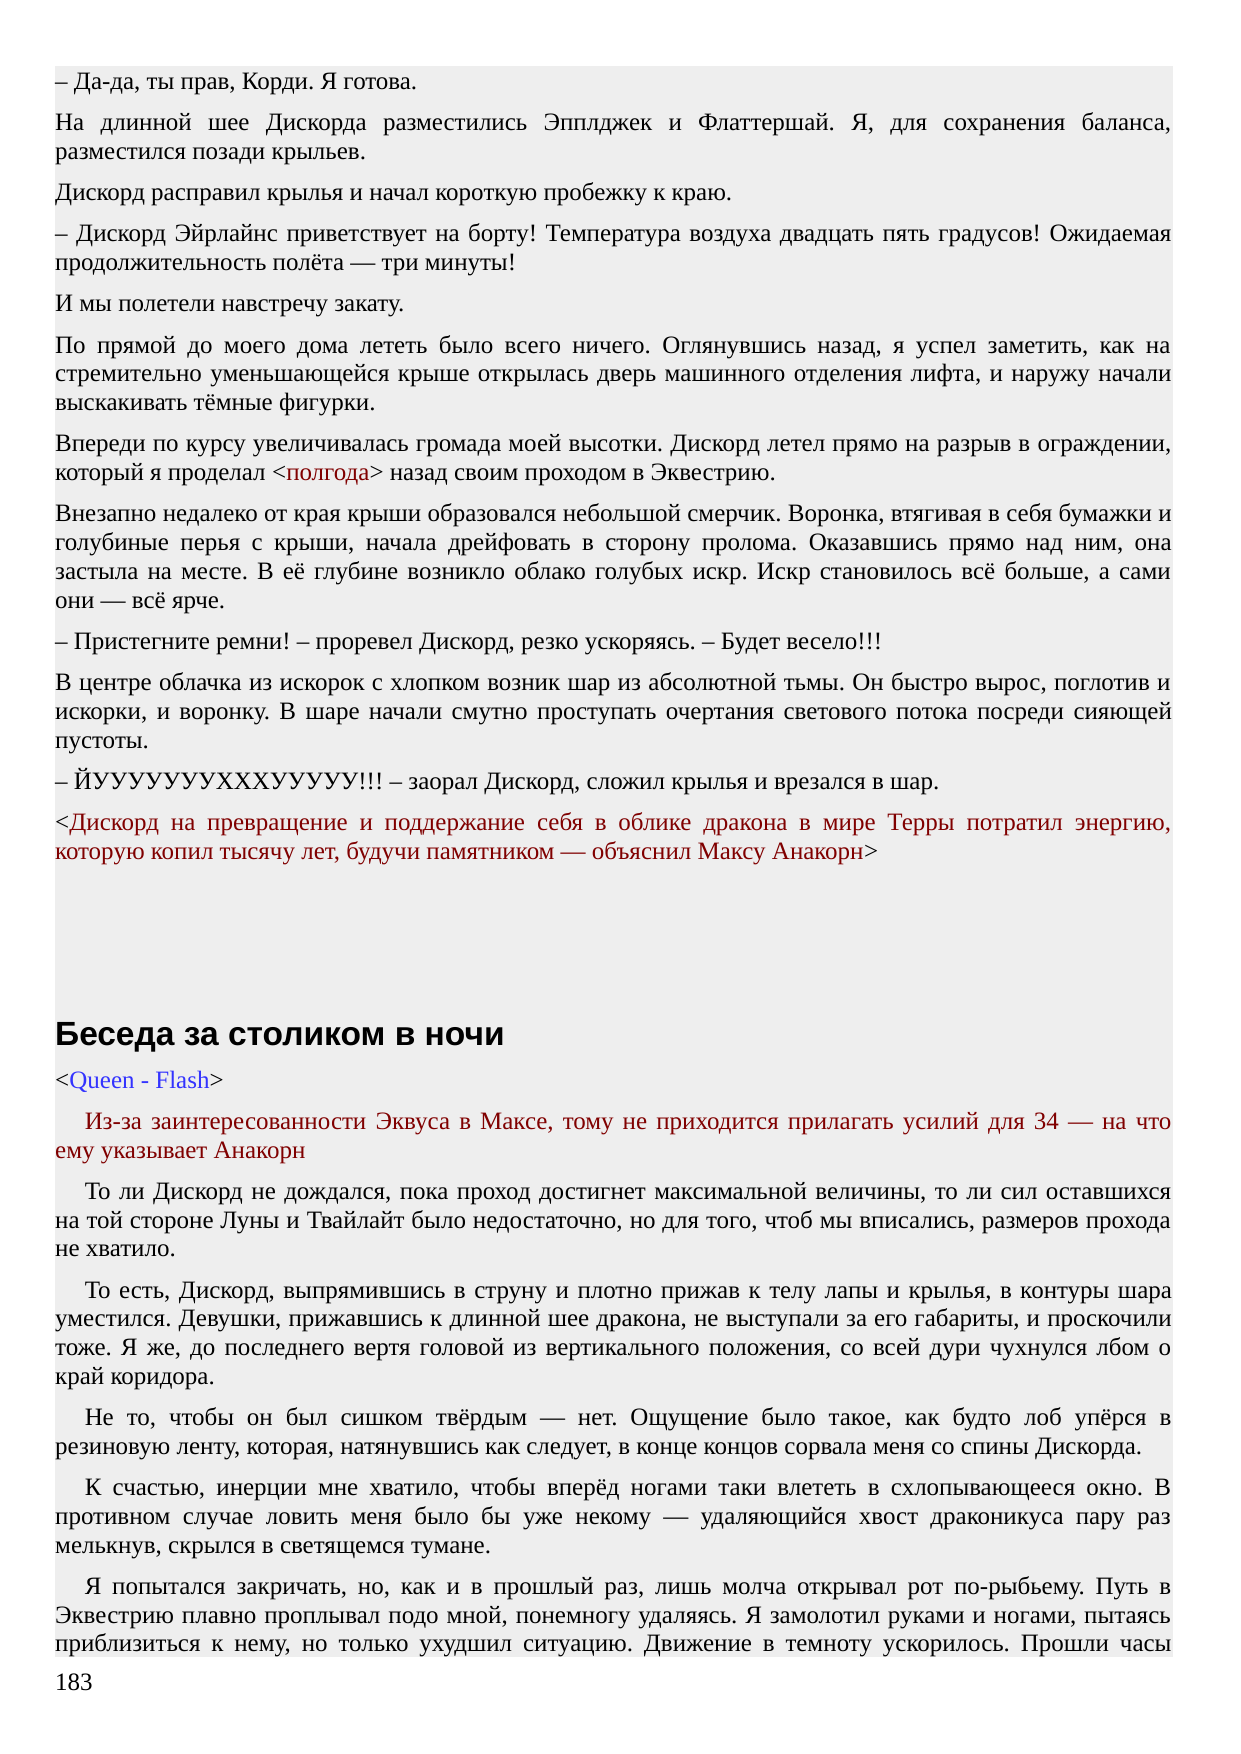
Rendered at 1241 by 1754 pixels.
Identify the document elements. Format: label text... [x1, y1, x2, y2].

text И мы полетели навстречу закату. [55, 288, 1173, 317]
text То ли Дискорд не дождался, пока проход достигнет максимальной величины, то ли сил оставшихся на той стороне Луны и Твайлайт было недостаточно, но для того, чтоб мы вписались, размеров прохода не хватило. [55, 1176, 1173, 1262]
text – Пристегните ремни! – проревел Дискорд, резко ускоряясь. – Будет весело!!! [55, 626, 1173, 655]
text Впереди по курсу увеличивалась громада моей высотки. Дискорд летел прямо на разрыв в ограждении, который я проделал <полгода> назад своим проходом в Эквестрию. [55, 428, 1173, 486]
text <Queen - Flash> [55, 1065, 1173, 1093]
text Дискорд расправил крылья и начал короткую пробежку к краю. [55, 177, 1173, 206]
text – ЙУУУУУУУХХХУУУУУ!!! – заорал Дискорд, сложил крылья и врезался в шар. [55, 766, 1173, 795]
text – Да-да, ты прав, Корди. Я готова. [55, 66, 1173, 95]
text То есть, Дискорд, выпрямившись в струну и плотно прижав к телу лапы и крылья, в контуры шара уместился. Девушки, прижавшись к длинной шее дракона, не выступали за его габариты, и проскочили тоже. Я же, до последнего вертя головой из вертикального положения, со всей дури чухнулся лбом о край коридора. [55, 1275, 1173, 1390]
text – Дискорд Эйрлайнс приветствует на борту! Температура воздуха двадцать пять градусов! Ожидаемая продолжительность полёта — три минуты! [55, 218, 1173, 276]
text На длинной шее Дискорда разместились Эпплджек и Флаттершай. Я, для сохранения баланса, разместился позади крыльев. [55, 107, 1173, 165]
text Внезапно недалеко от края крыши образовался небольшой смерчик. Воронка, втягивая в себя бумажки и голубиные перья с крыши, начала дрейфовать в сторону пролома. Оказавшись прямо над ним, она застыла на месте. В её глубине возникло облако голубых искр. Искр становилось всё больше, а сами они — всё ярче. [55, 498, 1173, 613]
text В центре облачка из искорок с хлопком возник шар из абсолютной тьмы. Он быстро вырос, поглотив и искорки, и воронку. В шаре начали смутно проступать очертания светового потока посреди сияющей пустоты. [55, 667, 1173, 753]
text Я попытался закричать, но, как и в прошлый раз, лишь молча открывал рот по-рыбьему. Путь в Эквестрию плавно проплывал подо мной, понемногу удаляясь. Я замолотил руками и ногами, пытаясь приблизиться к нему, но только ухудшил ситуацию. Движение в темноту ускорилось. Прошли часы [55, 1571, 1173, 1657]
text Из-за заинтересованности Эквуса в Максе, тому не приходится прилагать усилий для 34 — на что ему указывает Анакорн [55, 1106, 1173, 1163]
text По прямой до моего дома лететь было всего ничего. Оглянувшись назад, я успел заметить, как на стремительно уменьшающейся крыше открылась дверь машинного отделения лифта, и наружу начали выскакивать тёмные фигурки. [55, 330, 1173, 416]
subtitle Беседа за столиком в ночи [55, 1013, 1173, 1052]
text К счастью, инерции мне хватило, чтобы вперёд ногами таки влететь в схлопывающееся окно. В противном случае ловить меня было бы уже некому — удаляющийся хвост драконикуса пару раз мелькнув, скрылся в светящемся тумане. [55, 1472, 1173, 1558]
text <Дискорд на превращение и поддержание себя в облике дракона в мире Терры потратил энергию, которую копил тысячу лет, будучи памятником — объяснил Максу Анакорн> [55, 807, 1173, 865]
text Не то, чтобы он был сишком твёрдым — нет. Ощущение было такое, как будто лоб упёрся в резиновую ленту, которая, натянувшись как следует, в конце концов сорвала меня со спины Дискорда. [55, 1402, 1173, 1460]
